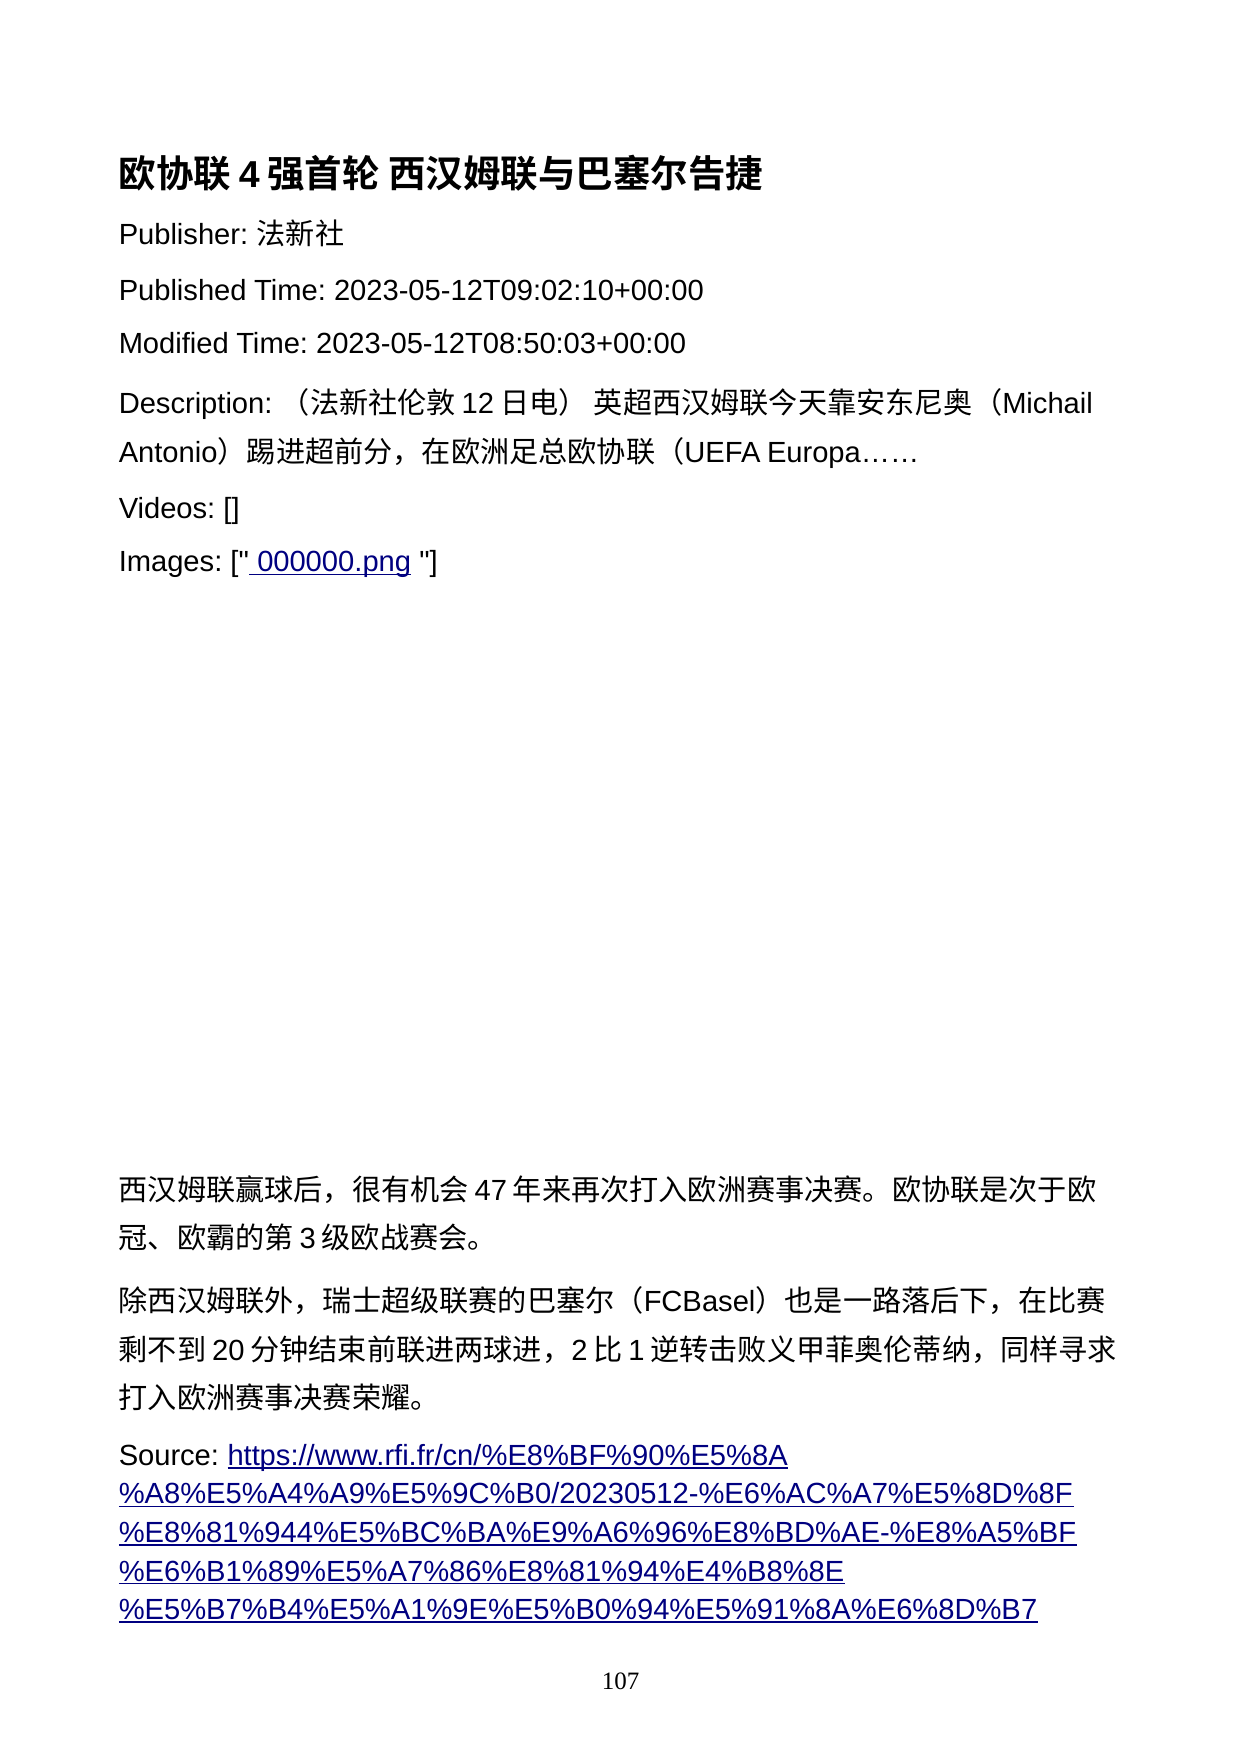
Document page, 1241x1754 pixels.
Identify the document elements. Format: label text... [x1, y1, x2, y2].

text Published Time: 2023-05-12T09:02:10+00:00 [118, 273, 1122, 307]
text 除西汉姆联外，瑞士超级联赛的巴塞尔（FCBasel）也是一路落后下，在比赛剩不到20分钟结束前联进两球进，2比1逆转击败义甲菲奥伦蒂纳，同样寻求打入欧洲赛事决赛荣耀。 [118, 1278, 1122, 1417]
text Modified Time: 2023-05-12T08:50:03+00:00 [118, 327, 1122, 360]
text 西汉姆联赢球后，很有机会47年来再次打入欧洲赛事决赛。欧协联是次于欧冠、欧霸的第3级欧战赛会。 [118, 1166, 1122, 1257]
text Description: （法新社伦敦12日电） 英超西汉姆联今天靠安东尼奥（Michail Antonio）踢进超前分，在欧洲足总欧协联（UEFA Europa…… [118, 380, 1122, 471]
subtitle 欧协联4强首轮 西汉姆联与巴塞尔告捷 [118, 143, 1122, 198]
text Publisher: 法新社 [118, 210, 1122, 253]
text Source: https://www.rfi.fr/cn/%E8%BF%90%E5%8A%A8%E5%A4%A9%E5%9C%B0/20230512-%E6%AC%A7%E5%8D%8F%E8%81%944%E5%BC%BA%E9%A6%96%E8%BD%AE-%E8%A5%BF%E6%B1%89%E5%A7%86%E8%81%94%E4%B8%8E%E5%B7%B4%E5%A1%9E%E5%B0%94%E5%91%8A%E6%8D%B7 [118, 1438, 1122, 1626]
text Videos: [] [118, 491, 1122, 525]
text Images: [" 000000.png "] [118, 544, 1122, 578]
